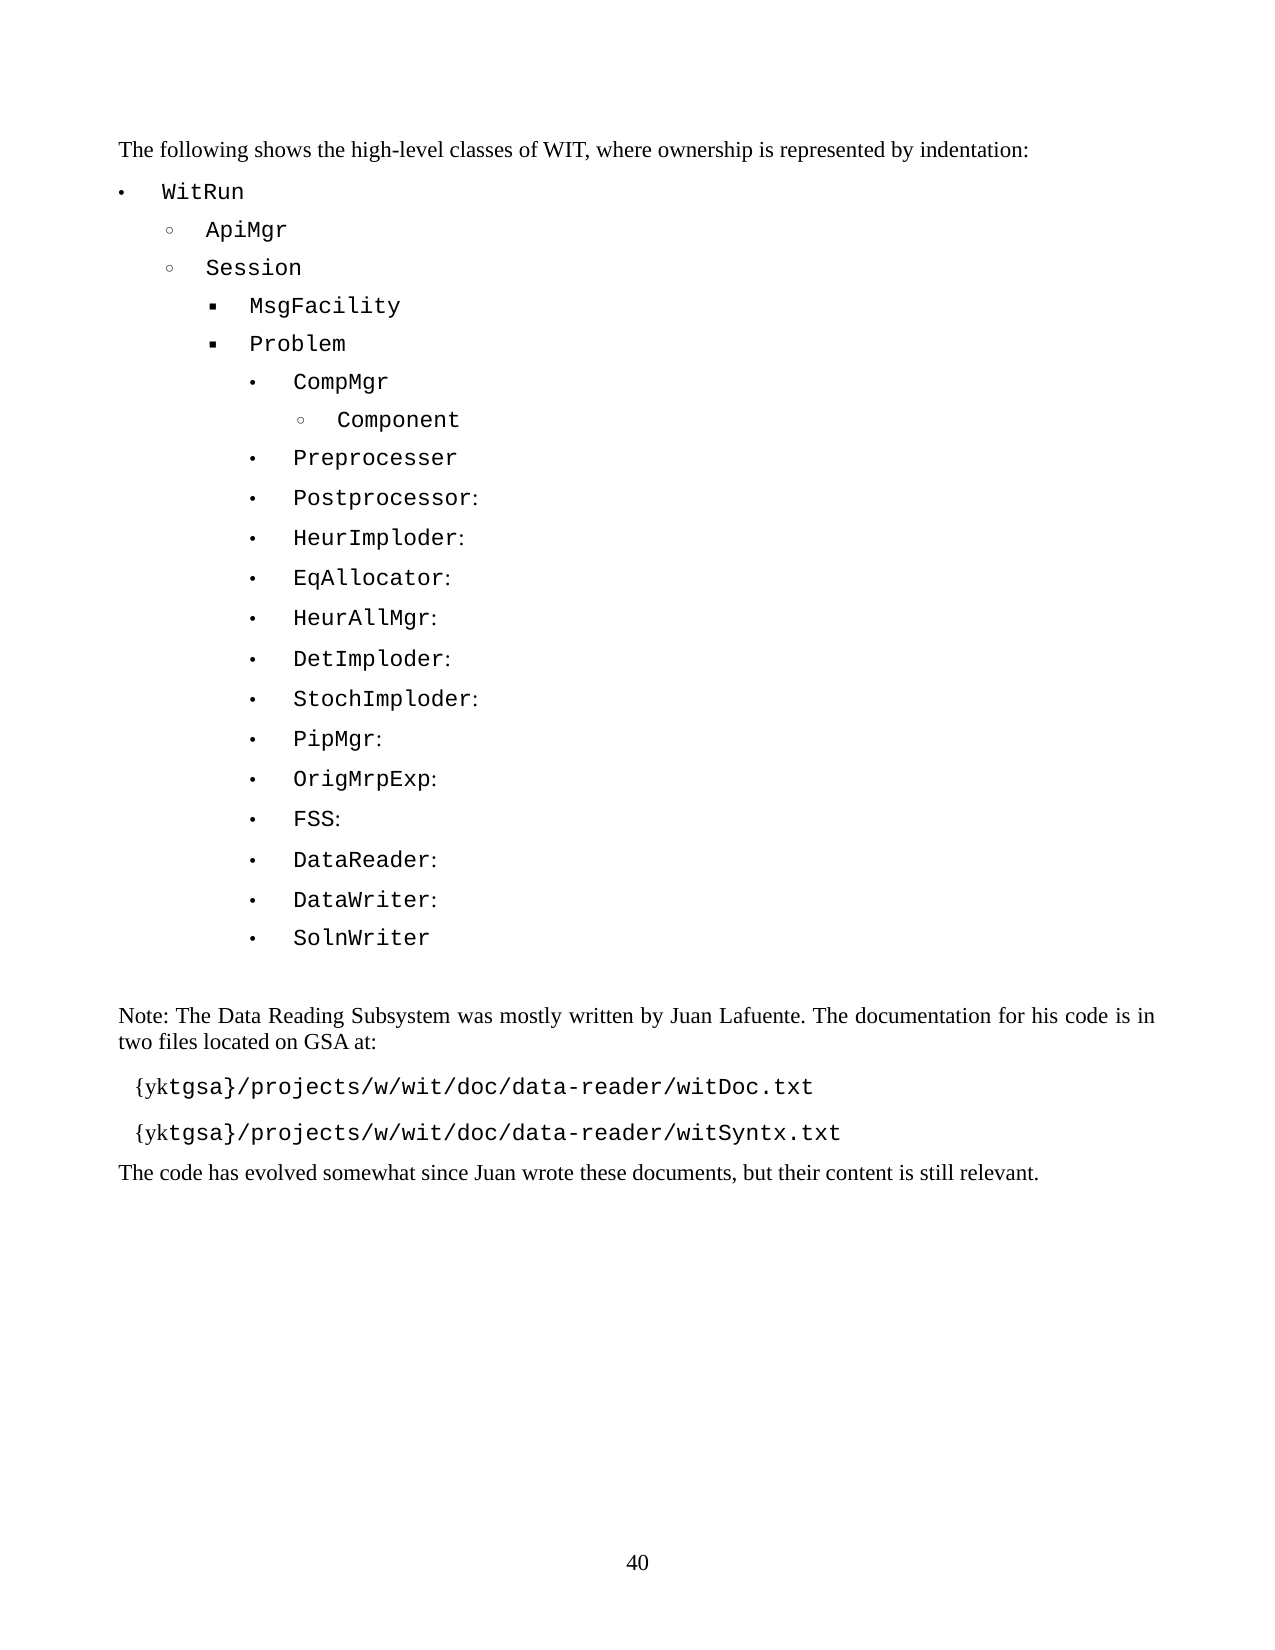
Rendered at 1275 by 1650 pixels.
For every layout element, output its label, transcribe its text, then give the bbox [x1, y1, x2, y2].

list HeurImploder: [249, 524, 1157, 552]
list OrigMrpExp: [249, 765, 1157, 793]
list PipMgr: [249, 725, 1157, 753]
list FSS: [249, 806, 1157, 834]
list DataWriter: [249, 886, 1157, 914]
list ApiMgr [162, 218, 1157, 244]
list MsgFacility [206, 294, 1157, 320]
list Session [162, 256, 1157, 282]
text Note: The Data Reading Subsystem was mostly written by Juan Lafuente. The documentation for his code is in two files located on GSA at: [118, 1002, 1157, 1055]
text {yktgsa}/projects/w/wit/doc/data-reader/witSyntx.txt [117, 1119, 1157, 1147]
list Postprocessor: [249, 484, 1157, 512]
list DetImploder: [249, 645, 1157, 673]
text {yktgsa}/projects/w/wit/doc/data-reader/witDoc.txt [117, 1073, 1157, 1101]
list Component [293, 408, 1157, 434]
list Preprocesser [249, 446, 1157, 472]
list Problem [206, 332, 1157, 358]
list CompMgr [249, 370, 1157, 396]
text The code has evolved somewhat since Juan wrote these documents, but their content is still relevant. [118, 1159, 1157, 1186]
list WitRun [118, 181, 1157, 206]
list EqAllocator: [249, 564, 1157, 592]
list StochImploder: [249, 685, 1157, 713]
list HeurAllMgr: [249, 604, 1157, 633]
list SolnWriter [249, 926, 1157, 952]
text The following shows the high-level classes of WIT, where ownership is represented by indentation: [118, 136, 1157, 162]
list DataReader: [249, 846, 1157, 874]
